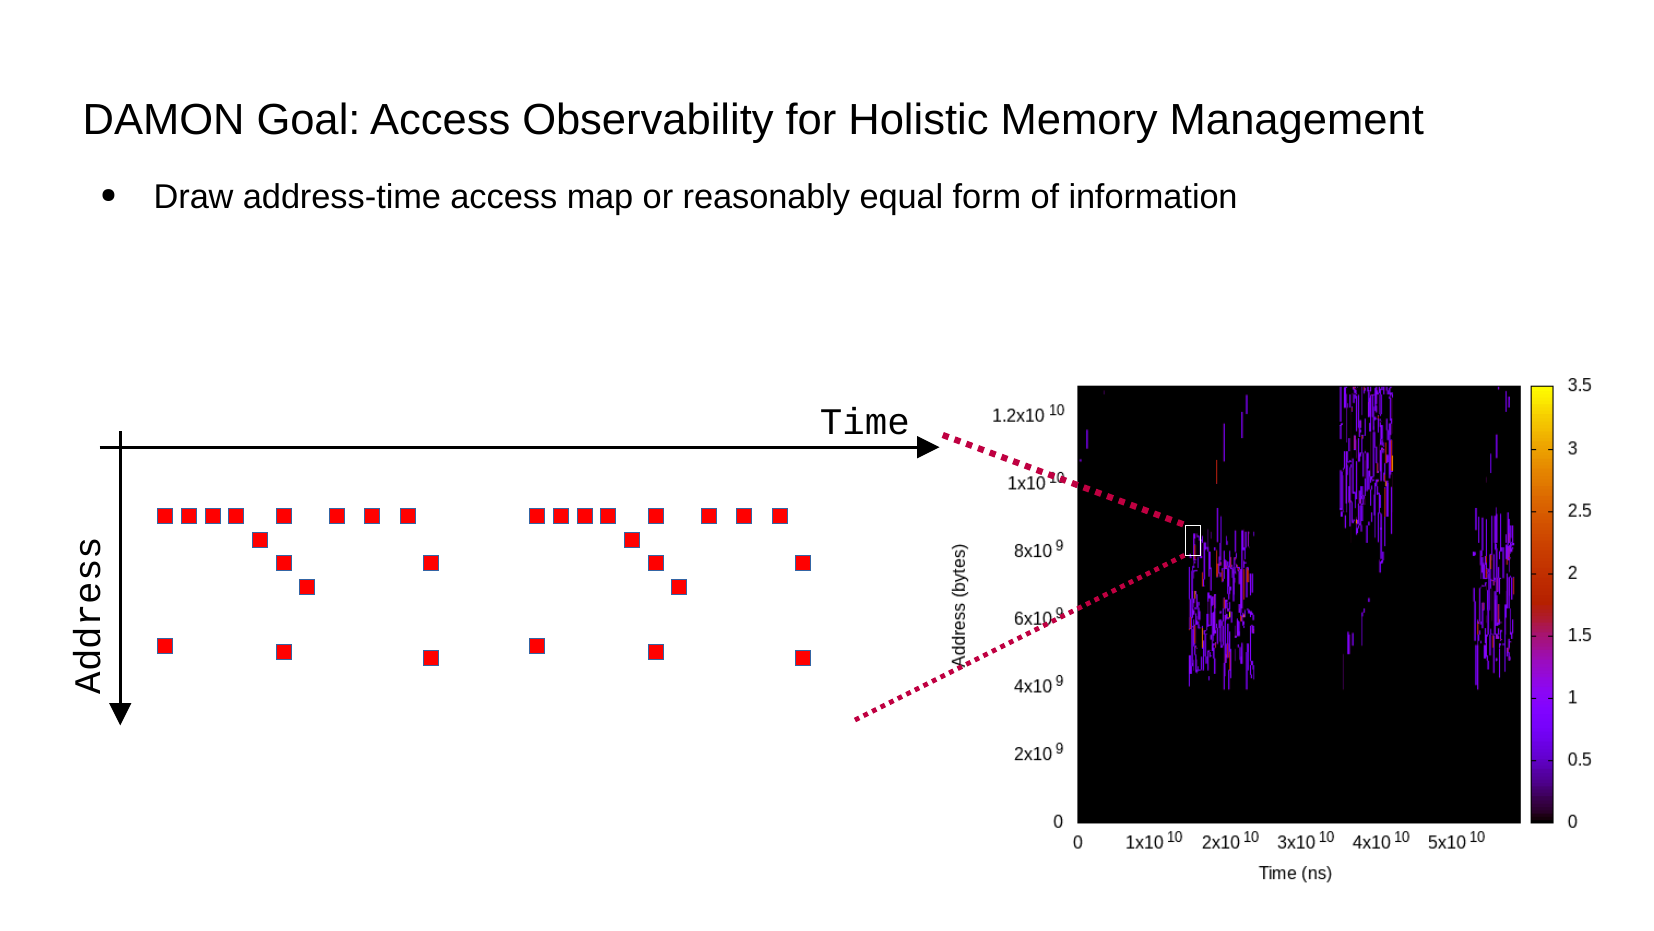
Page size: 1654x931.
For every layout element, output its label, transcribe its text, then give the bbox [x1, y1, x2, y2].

text_box [400, 508, 416, 524]
text_box [648, 644, 664, 660]
text_box [701, 508, 717, 524]
text_box [529, 508, 545, 524]
text_box [423, 555, 439, 571]
text_box [624, 532, 640, 548]
text_box [423, 650, 439, 666]
text_box [648, 508, 664, 524]
text_box Address [61, 510, 179, 709]
text_box [276, 555, 292, 571]
text_box [577, 508, 593, 524]
text_box [299, 579, 315, 595]
text_box [648, 555, 664, 571]
text_box [276, 644, 292, 660]
list Draw address-time access map or reasonably equal form of information [82, 177, 1571, 833]
text_box [252, 532, 268, 548]
text_box [205, 508, 221, 524]
text_box [529, 638, 545, 654]
text_box [181, 508, 197, 524]
text_box [600, 508, 616, 524]
text_box [329, 508, 345, 524]
text_box [364, 508, 380, 524]
text_box [795, 650, 811, 666]
text_box [228, 508, 244, 524]
text_box [795, 555, 811, 571]
picture [942, 365, 1641, 889]
text_box Time [805, 396, 925, 454]
text_box [276, 508, 292, 524]
text_box [736, 508, 752, 524]
text_box [553, 508, 569, 524]
text_box [671, 579, 687, 595]
title DAMON Goal: Access Observability for Holistic Memory Management [82, 81, 1571, 157]
text_box [772, 508, 788, 524]
